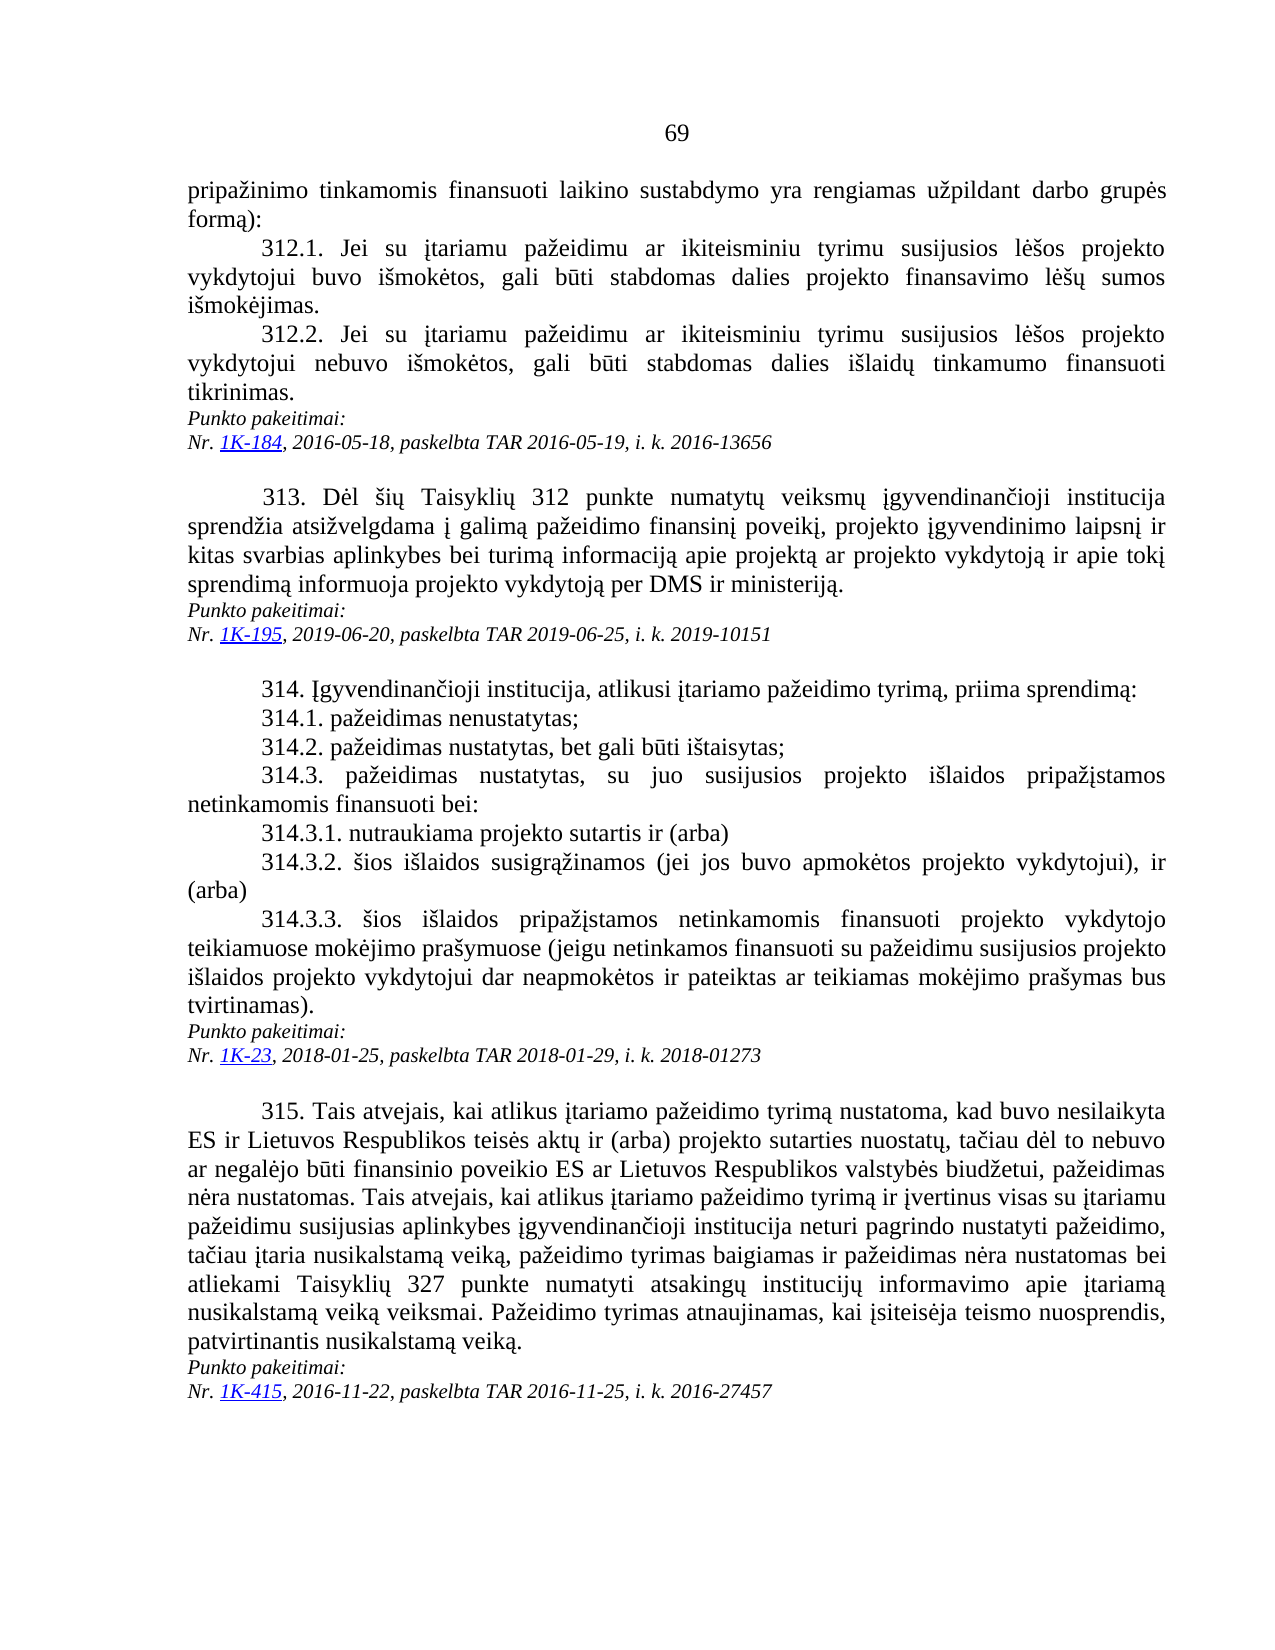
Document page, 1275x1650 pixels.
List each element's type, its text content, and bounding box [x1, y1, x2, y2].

text Punkto pakeitimai: [187, 597, 1167, 622]
text Nr. 1K-195, 2019-06-20, paskelbta TAR 2019-06-25, i. k. 2019-10151 [187, 622, 1167, 646]
text Nr. 1K-184, 2016-05-18, paskelbta TAR 2016-05-19, i. k. 2016-13656 [187, 430, 1167, 454]
text 313. Dėl šių Taisyklių 312 punkte numatytų veiksmų įgyvendinančioji institucija sprendžia atsižvelgdama į galimą pažeidimo finansinį poveikį, projekto įgyvendinimo laipsnį ir kitas svarbias aplinkybes bei turimą informaciją apie projektą ar projekto vykdytoją ir apie tokį sprendimą informuoja projekto vykdytoją per DMS ir ministeriją. [187, 482, 1167, 597]
text Punkto pakeitimai: [187, 1355, 1167, 1379]
text 312.2. Jei su įtariamu pažeidimu ar ikiteisminiu tyrimu susijusios lėšos projekto vykdytojui nebuvo išmokėtos, gali būti stabdomas dalies išlaidų tinkamumo finansuoti tikrinimas. [187, 319, 1167, 406]
text Punkto pakeitimai: [187, 406, 1167, 430]
text Nr. 1K-23, 2018-01-25, paskelbta TAR 2018-01-29, i. k. 2018-01273 [187, 1043, 1167, 1067]
text 314.1. pažeidimas nenustatytas; [187, 703, 1167, 732]
text 312.1. Jei su įtariamu pažeidimu ar ikiteisminiu tyrimu susijusios lėšos projekto vykdytojui buvo išmokėtos, gali būti stabdomas dalies projekto finansavimo lėšų sumos išmokėjimas. [187, 233, 1167, 319]
text 314.3.1. nutraukiama projekto sutartis ir (arba) [187, 818, 1167, 847]
text 314.3.3. šios išlaidos pripažįstamos netinkamomis finansuoti projekto vykdytojo teikiamuose mokėjimo prašymuose (jeigu netinkamos finansuoti su pažeidimu susijusios projekto išlaidos projekto vykdytojui dar neapmokėtos ir pateiktas ar teikiamas mokėjimo prašymas bus tvirtinamas). [187, 904, 1167, 1019]
text 315. Tais atvejais, kai atlikus įtariamo pažeidimo tyrimą nustatoma, kad buvo nesilaikyta ES ir Lietuvos Respublikos teisės aktų ir (arba) projekto sutarties nuostatų, tačiau dėl to nebuvo ar negalėjo būti finansinio poveikio ES ar Lietuvos Respublikos valstybės biudžetui, pažeidimas nėra nustatomas. Tais atvejais, kai atlikus įtariamo pažeidimo tyrimą ir įvertinus visas su įtariamu pažeidimu susijusias aplinkybes įgyvendinančioji institucija neturi pagrindo nustatyti pažeidimo, tačiau įtaria nusikalstamą veiką, pažeidimo tyrimas baigiamas ir pažeidimas nėra nustatomas bei atliekami Taisyklių 327 punkte numatyti atsakingų institucijų informavimo apie įtariamą nusikalstamą veiką veiksmai. Pažeidimo tyrimas atnaujinamas, kai įsiteisėja teismo nuosprendis, patvirtinantis nusikalstamą veiką. [187, 1096, 1167, 1355]
text pripažinimo tinkamomis finansuoti laikino sustabdymo yra rengiamas užpildant darbo grupės formą): [187, 176, 1167, 233]
text Nr. 1K-415, 2016-11-22, paskelbta TAR 2016-11-25, i. k. 2016-27457 [187, 1379, 1167, 1403]
text 314.3. pažeidimas nustatytas, su juo susijusios projekto išlaidos pripažįstamos netinkamomis finansuoti bei: [187, 761, 1167, 818]
text 314.3.2. šios išlaidos susigrąžinamos (jei jos buvo apmokėtos projekto vykdytojui), ir (arba) [187, 847, 1167, 904]
text 314.2. pažeidimas nustatytas, bet gali būti ištaisytas; [187, 732, 1167, 761]
text Punkto pakeitimai: [187, 1019, 1167, 1043]
text 314. Įgyvendinančioji institucija, atlikusi įtariamo pažeidimo tyrimą, priima sprendimą: [187, 674, 1167, 703]
